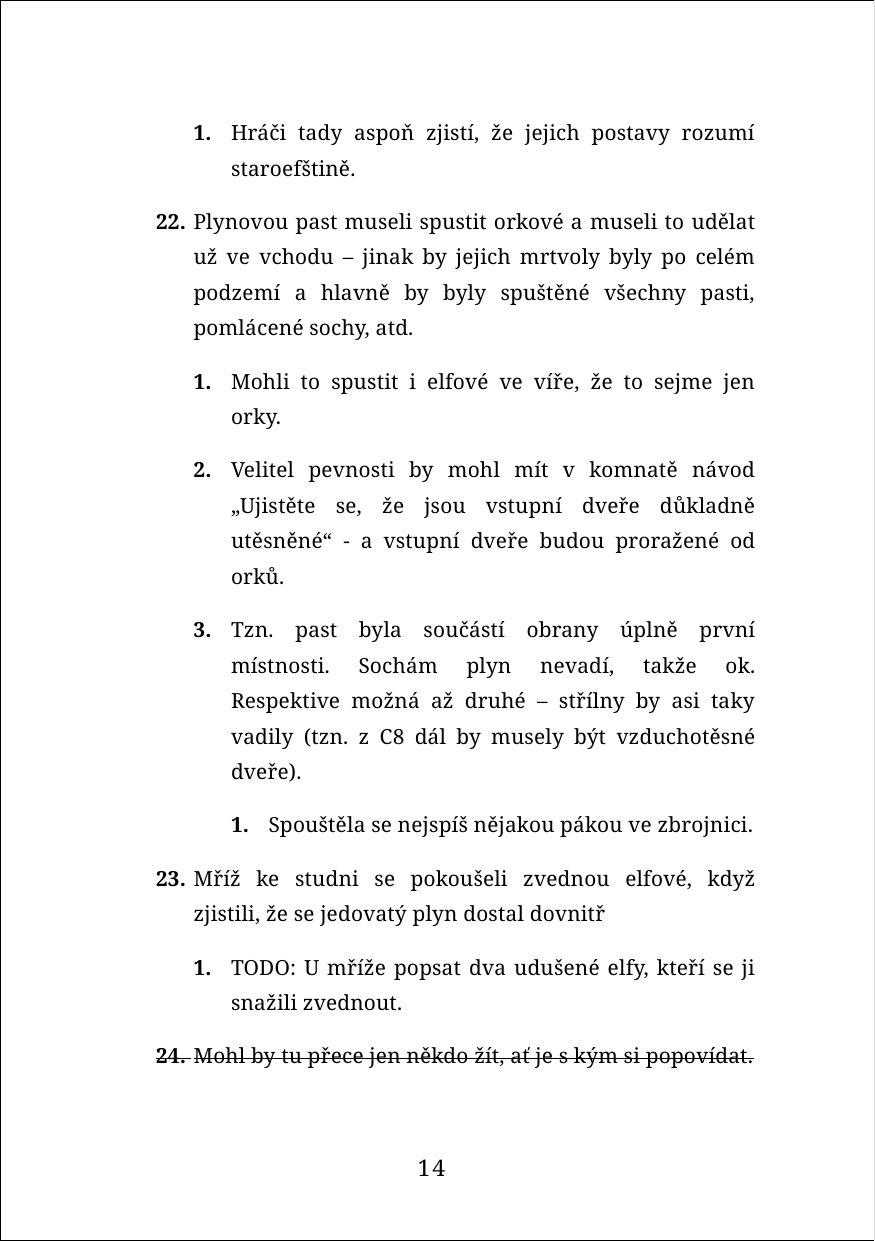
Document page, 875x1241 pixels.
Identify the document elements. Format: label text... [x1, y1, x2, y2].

list Velitel pevnosti by mohl mít v komnatě návod „Ujistěte se, že jsou vstupní dveře důkladně utěsněné“ - a vstupní dveře budou proražené od orků. [193, 456, 756, 591]
list Tzn. past byla součástí obrany úplně první místnosti. Sochám plyn nevadí, takže ok. Respektive možná až druhé – střílny by asi taky vadily (tzn. z C8 dál by musely být vzduchotěsné dveře). [193, 615, 756, 786]
list Mohli to spustit i elfové ve víře, že to sejme jen orky. [193, 367, 756, 431]
list Mohl by tu přece jen někdo žít, ať je s kým si popovídat. [156, 1041, 756, 1070]
list TODO: U mříže popsat dva udušené elfy, kteří se ji snažili zvednout. [193, 953, 756, 1017]
list Mříž ke studni se pokoušeli zvednou elfové, když zjistili, že se jedovatý plyn dostal dovnitř [156, 864, 756, 928]
list Spouštěla se nejspíš nějakou pákou ve zbrojnici. [231, 811, 756, 839]
list Hráči tady aspoň zjistí, že jejich postavy rozumí staroefštině. [193, 118, 756, 182]
list Plynovou past museli spustit orkové a museli to udělat už ve vchodu – jinak by jejich mrtvoly byly po celém podzemí a hlavně by byly spuštěné všechny pasti, pomlácené sochy, atd. [156, 207, 756, 342]
